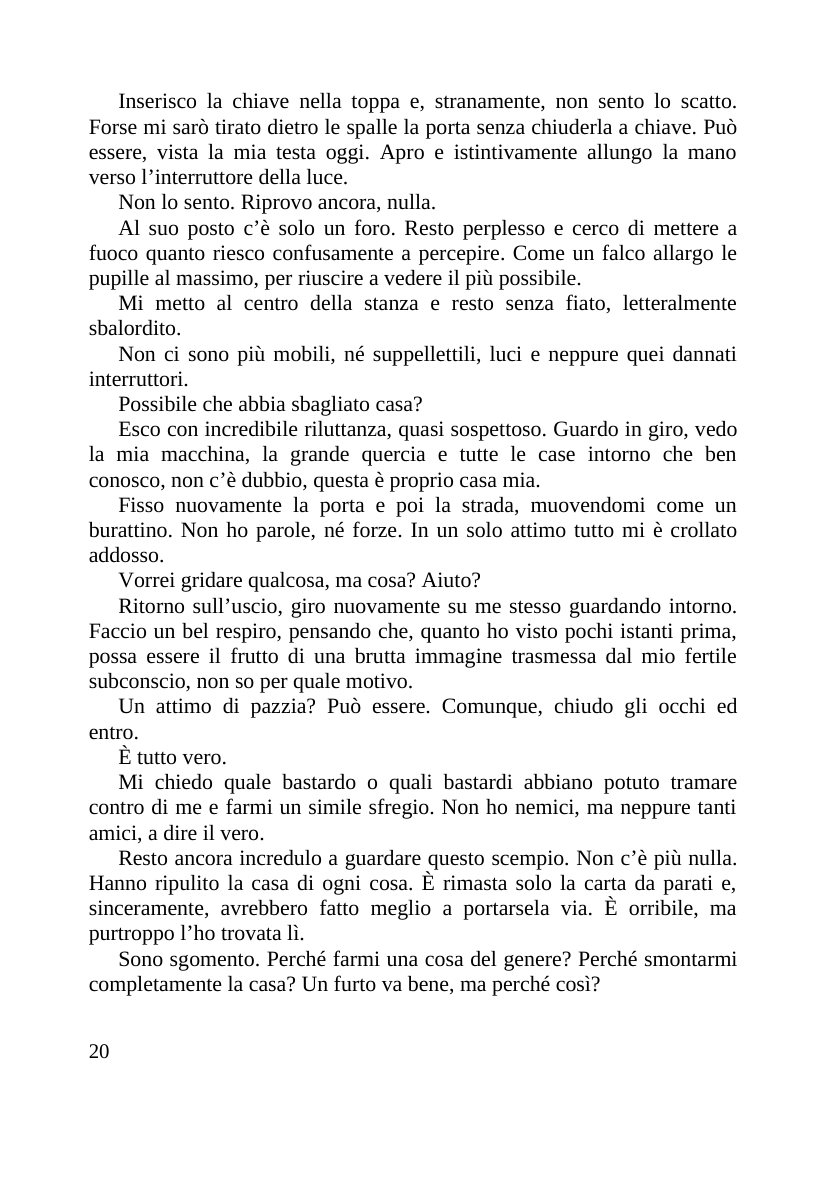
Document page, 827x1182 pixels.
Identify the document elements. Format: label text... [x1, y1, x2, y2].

text Resto ancora incredulo a guardare questo scempio. Non c’è più nulla. Hanno ripulito la casa di ogni cosa. È rimasta solo la carta da parati e, sinceramente, avrebbero fatto meglio a portarsela via. È orribile, ma purtroppo l’ho trovata lì. [88, 845, 738, 946]
text Ritorno sull’uscio, giro nuovamente su me stesso guardando intorno. Faccio un bel respiro, pensando che, quanto ho visto pochi istanti prima, possa essere il frutto di una brutta immagine trasmessa dal mio fertile subconscio, non so per quale motivo. [88, 593, 738, 693]
text Possibile che abbia sbagliato casa? [88, 391, 738, 416]
text Un attimo di pazzia? Può essere. Comunque, chiudo gli occhi ed entro. [88, 693, 738, 744]
text Mi chiedo quale bastardo o quali bastardi abbiano potuto tramare contro di me e farmi un simile sfregio. Non ho nemici, ma neppure tanti amici, a dire il vero. [88, 769, 738, 845]
text Esco con incredibile riluttanza, quasi sospettoso. Guardo in giro, vedo la mia macchina, la grande quercia e tutte le case intorno che ben conosco, non c’è dubbio, questa è proprio casa mia. [88, 416, 738, 492]
text Non ci sono più mobili, né suppellettili, luci e neppure quei dannati interruttori. [88, 341, 738, 391]
text È tutto vero. [88, 744, 738, 769]
text Al suo posto c’è solo un foro. Resto perplesso e cerco di mettere a fuoco quanto riesco confusamente a percepire. Come un falco allargo le pupille al massimo, per riuscire a vedere il più possibile. [88, 214, 738, 290]
text Non lo sento. Riprovo ancora, nulla. [88, 189, 738, 214]
text Fisso nuovamente la porta e poi la strada, muovendomi come un burattino. Non ho parole, né forze. In un solo attimo tutto mi è crollato addosso. [88, 492, 738, 567]
text Inserisco la chiave nella toppa e, stranamente, non sento lo scatto. Forse mi sarò tirato dietro le spalle la porta senza chiuderla a chiave. Può essere, vista la mia testa oggi. Apro e istintivamente allungo la mano verso l’interruttore della luce. [88, 88, 738, 189]
text Mi metto al centro della stanza e resto senza fiato, letteralmente sbalordito. [88, 290, 738, 341]
text Vorrei gridare qualcosa, ma cosa? Aiuto? [88, 567, 738, 593]
text Sono sgomento. Perché farmi una cosa del genere? Perché smontarmi completamente la casa? Un furto va bene, ma perché così? [88, 946, 738, 996]
